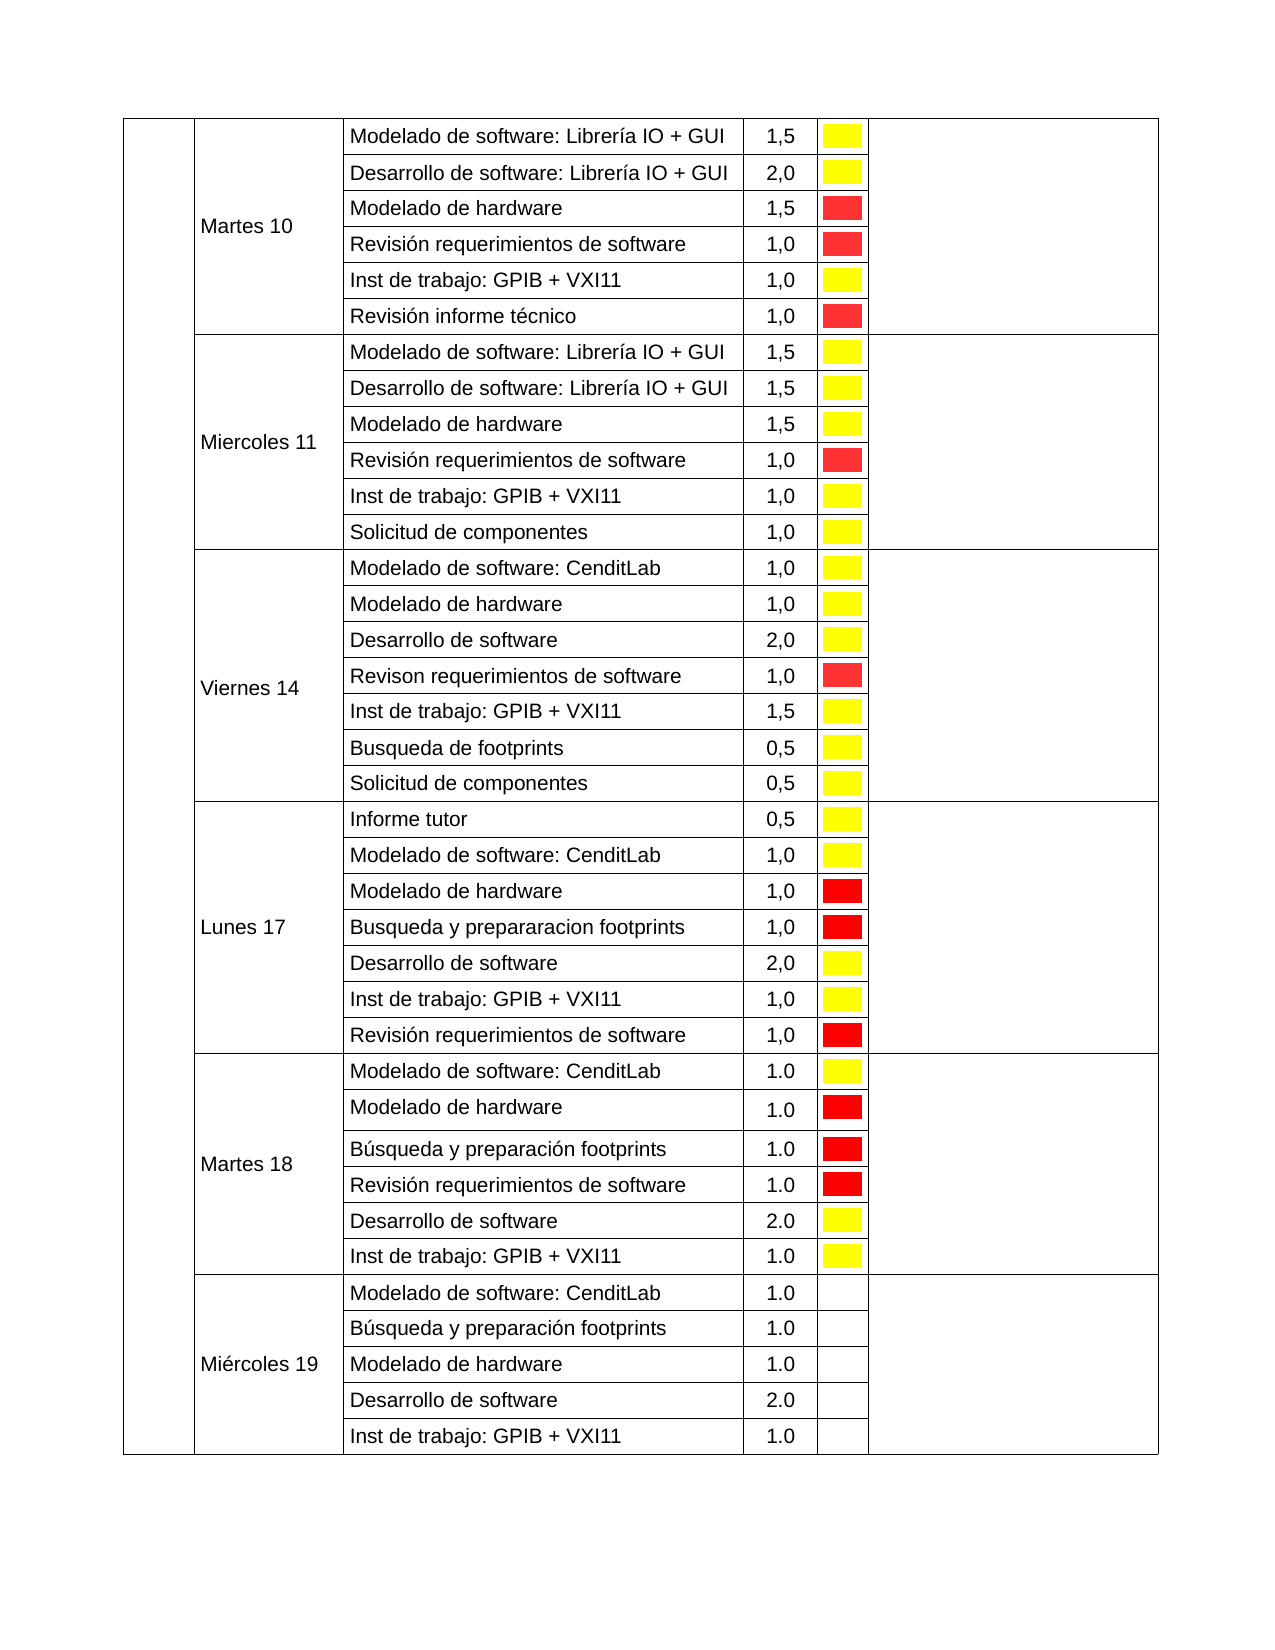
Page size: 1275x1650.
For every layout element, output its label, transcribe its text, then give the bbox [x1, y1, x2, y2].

table_cell 1,5 [744, 407, 817, 442]
table_cell 0,5 [744, 802, 817, 837]
table_cell 1,0 [744, 443, 817, 477]
table_cell [818, 1239, 868, 1274]
table_cell Busqueda y prepararacion footprints [344, 910, 743, 945]
table_cell [818, 730, 868, 765]
table_cell 2.0 [744, 1203, 817, 1238]
table_cell [818, 1090, 868, 1130]
table_cell 1.0 [744, 1090, 817, 1130]
table_cell [818, 1167, 868, 1202]
table_cell [818, 119, 868, 154]
table_cell 1.0 [744, 1054, 817, 1088]
table_cell Viernes 14 [195, 550, 343, 801]
table_cell 1,0 [744, 910, 817, 945]
table_cell 1,5 [744, 694, 817, 729]
table_cell 1.0 [744, 1275, 817, 1310]
table_cell Desarrollo de software [344, 622, 743, 657]
table_cell Desarrollo de software [344, 1203, 743, 1238]
table_cell Desarrollo de software [344, 946, 743, 981]
table_cell [818, 515, 868, 549]
table_cell 2,0 [744, 946, 817, 981]
table_cell Modelado de software: CenditLab [344, 1054, 743, 1088]
table_cell Inst de trabajo: GPIB + VXI11 [344, 479, 743, 513]
table_cell [818, 802, 868, 837]
table_cell [818, 263, 868, 298]
table_cell 2,0 [744, 155, 817, 190]
table_cell Búsqueda y preparación footprints [344, 1131, 743, 1166]
table_cell [818, 694, 868, 729]
table_cell 1.0 [744, 1311, 817, 1346]
table_cell 1,0 [744, 515, 817, 549]
table_cell Inst de trabajo: GPIB + VXI11 [344, 263, 743, 298]
table_cell Inst de trabajo: GPIB + VXI11 [344, 694, 743, 729]
table_cell 0,5 [744, 766, 817, 801]
table_cell [818, 1203, 868, 1238]
table_cell 1,0 [744, 982, 817, 1017]
table_cell Modelado de hardware [344, 1090, 743, 1130]
table_cell 1,0 [744, 586, 817, 621]
table_cell 1,0 [744, 838, 817, 873]
table_cell Modelado de hardware [344, 586, 743, 621]
table_cell 1.0 [744, 1131, 817, 1166]
table_cell 1,0 [744, 299, 817, 334]
table_cell 1,5 [744, 371, 817, 406]
table_cell Desarrollo de software: Librería IO + GUI [344, 155, 743, 190]
table_cell [818, 586, 868, 621]
table_cell 1,5 [744, 335, 817, 370]
table_cell 2.0 [744, 1383, 817, 1418]
table_cell [818, 838, 868, 873]
table_cell 1,0 [744, 874, 817, 909]
table_cell [818, 443, 868, 477]
table_cell 1,0 [744, 263, 817, 298]
table_cell [869, 1054, 1158, 1274]
table_cell Miercoles 11 [195, 335, 343, 549]
table_cell [818, 766, 868, 801]
table_cell Lunes 17 [195, 802, 343, 1052]
table_cell Modelado de software: Librería IO + GUI [344, 119, 743, 154]
table_cell Revisión requerimientos de software [344, 227, 743, 262]
table_cell Informe tutor [344, 802, 743, 837]
table_cell Solicitud de componentes [344, 766, 743, 801]
table_cell Revison requerimientos de software [344, 658, 743, 693]
table_cell 1,5 [744, 191, 817, 226]
table_cell [818, 335, 868, 370]
table_cell 1.0 [744, 1239, 817, 1274]
table_cell [818, 982, 868, 1017]
table_cell [818, 479, 868, 513]
table_cell Modelado de software: Librería IO + GUI [344, 335, 743, 370]
table_cell 1.0 [744, 1347, 817, 1382]
table_cell [818, 658, 868, 693]
table_cell Revisión requerimientos de software [344, 1018, 743, 1052]
table_cell [818, 407, 868, 442]
table_cell 1,0 [744, 550, 817, 585]
table_cell Modelado de hardware [344, 1347, 743, 1382]
table_cell Modelado de software: CenditLab [344, 838, 743, 873]
table_cell Desarrollo de software [344, 1383, 743, 1418]
table_cell Inst de trabajo: GPIB + VXI11 [344, 982, 743, 1017]
table_cell Inst de trabajo: GPIB + VXI11 [344, 1419, 743, 1454]
table_cell [869, 119, 1158, 334]
table_cell [818, 1131, 868, 1166]
table_cell 1,0 [744, 479, 817, 513]
table_cell Búsqueda y preparación footprints [344, 1311, 743, 1346]
table_cell [869, 550, 1158, 801]
table_cell Modelado de software: CenditLab [344, 550, 743, 585]
table_cell Modelado de hardware [344, 874, 743, 909]
table_cell Solicitud de componentes [344, 515, 743, 549]
table_cell [818, 910, 868, 945]
table_cell [818, 1347, 868, 1382]
table_cell Revisión informe técnico [344, 299, 743, 334]
table_cell [818, 371, 868, 406]
table_cell [818, 1383, 868, 1418]
table_cell [818, 1275, 868, 1310]
table_cell 1.0 [744, 1419, 817, 1454]
table_cell [818, 227, 868, 262]
table_cell Modelado de hardware [344, 407, 743, 442]
table_cell Inst de trabajo: GPIB + VXI11 [344, 1239, 743, 1274]
table_cell Martes 18 [195, 1054, 343, 1274]
table_cell [818, 1054, 868, 1088]
table_cell Busqueda de footprints [344, 730, 743, 765]
table_cell [818, 946, 868, 981]
table_cell [869, 335, 1158, 549]
table_cell [869, 802, 1158, 1052]
table_cell [818, 1419, 868, 1454]
table_cell Modelado de hardware [344, 191, 743, 226]
table_cell 1,0 [744, 1018, 817, 1052]
table_cell 1,0 [744, 227, 817, 262]
table_cell 1,0 [744, 658, 817, 693]
table_cell 0,5 [744, 730, 817, 765]
table_cell [818, 622, 868, 657]
table_cell [869, 1275, 1158, 1454]
table_cell Revisión requerimientos de software [344, 1167, 743, 1202]
table_cell [818, 155, 868, 190]
table_cell Modelado de software: CenditLab [344, 1275, 743, 1310]
table_cell Revisión requerimientos de software [344, 443, 743, 477]
table_cell Miércoles 19 [195, 1275, 343, 1454]
table_cell 1,5 [744, 119, 817, 154]
table_cell [818, 1018, 868, 1052]
table_cell 2,0 [744, 622, 817, 657]
table_cell [818, 299, 868, 334]
table_cell [124, 119, 194, 1454]
table_cell [818, 874, 868, 909]
table_cell [818, 550, 868, 585]
table_cell Martes 10 [195, 119, 343, 334]
table_cell [818, 191, 868, 226]
table_cell [818, 1311, 868, 1346]
table_cell 1.0 [744, 1167, 817, 1202]
table_cell Desarrollo de software: Librería IO + GUI [344, 371, 743, 406]
